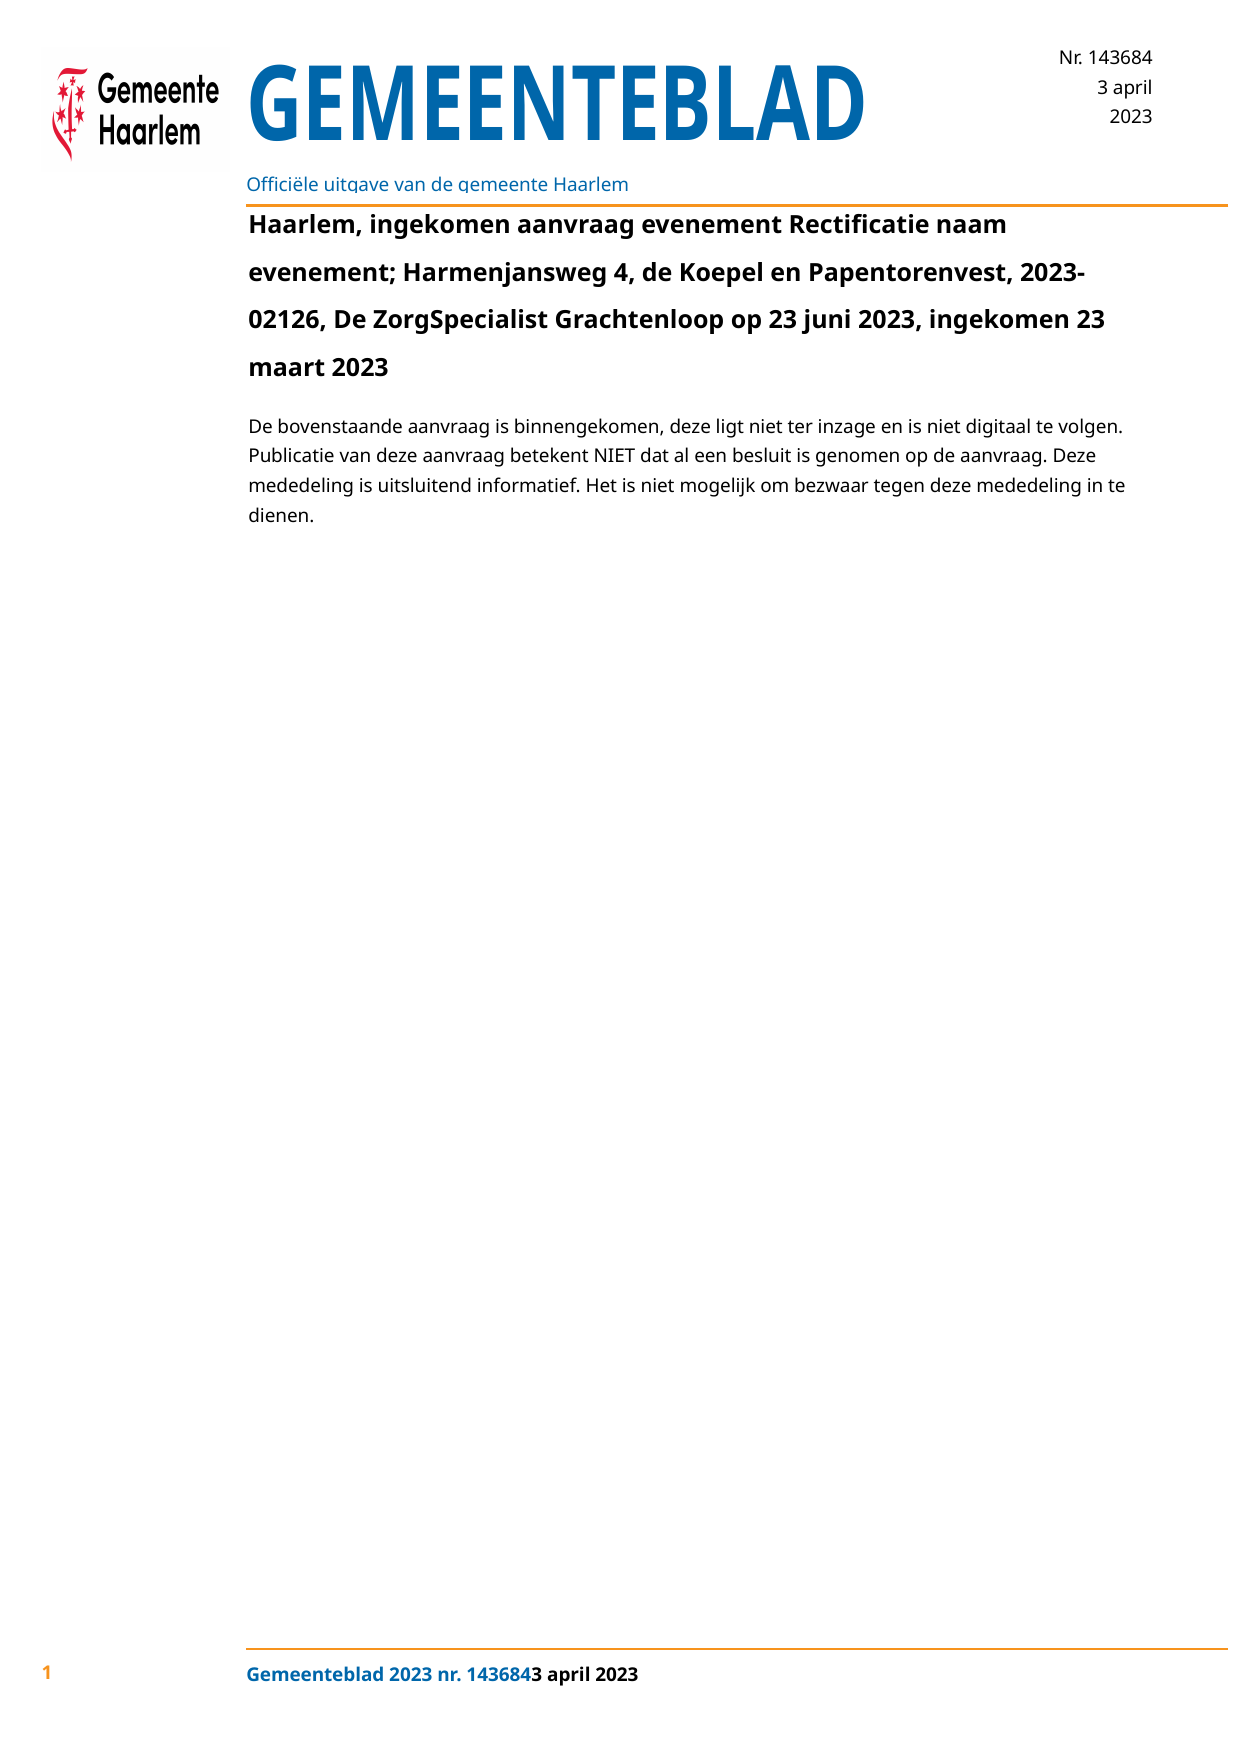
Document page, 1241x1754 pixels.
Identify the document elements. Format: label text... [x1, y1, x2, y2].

picture [41, 47, 231, 172]
text De bovenstaande aanvraag is binnengekomen, deze ligt niet ter inzage en is niet digitaal te volgen. Publicatie van deze aanvraag betekent NIET dat al een besluit is genomen op de aanvraag. Deze mededeling is uitsluitend informatief. Het is niet mogelijk om bezwaar tegen deze mededeling in te dienen. [248, 413, 1152, 528]
text Haarlem, ingekomen aanvraag evenement Rectificatie naam evenement; Harmenjansweg 4, de Koepel en Papentorenvest, 2023-02126, De ZorgSpecialist Grachtenloop op 23 juni 2023, ingekomen 23 maart 2023 [248, 207, 1152, 384]
